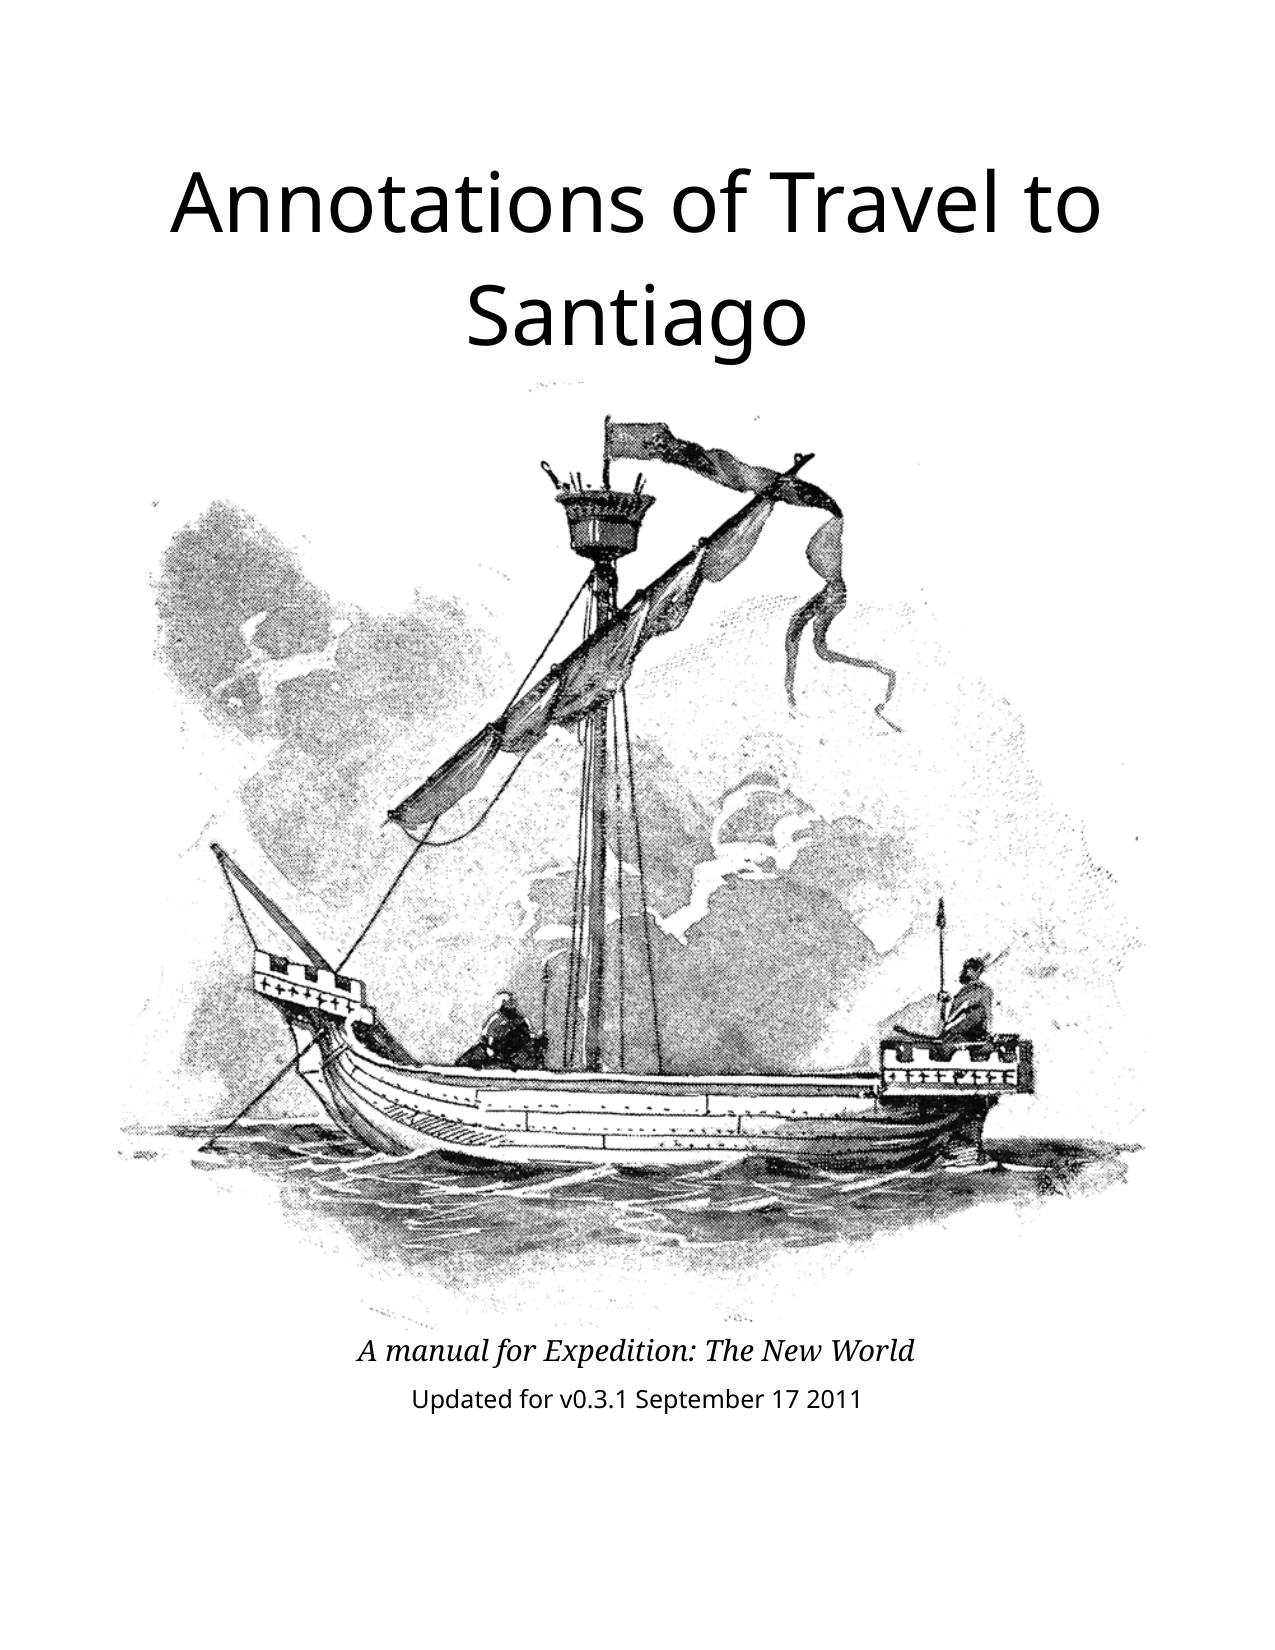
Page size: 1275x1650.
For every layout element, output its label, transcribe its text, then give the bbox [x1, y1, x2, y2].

text Updated for v0.3.1 September 17 2011 [118, 1382, 1157, 1416]
title Annotations of Travel to Santiago [118, 143, 1157, 370]
subtitle A manual for Expedition: The New World [118, 1330, 1157, 1369]
